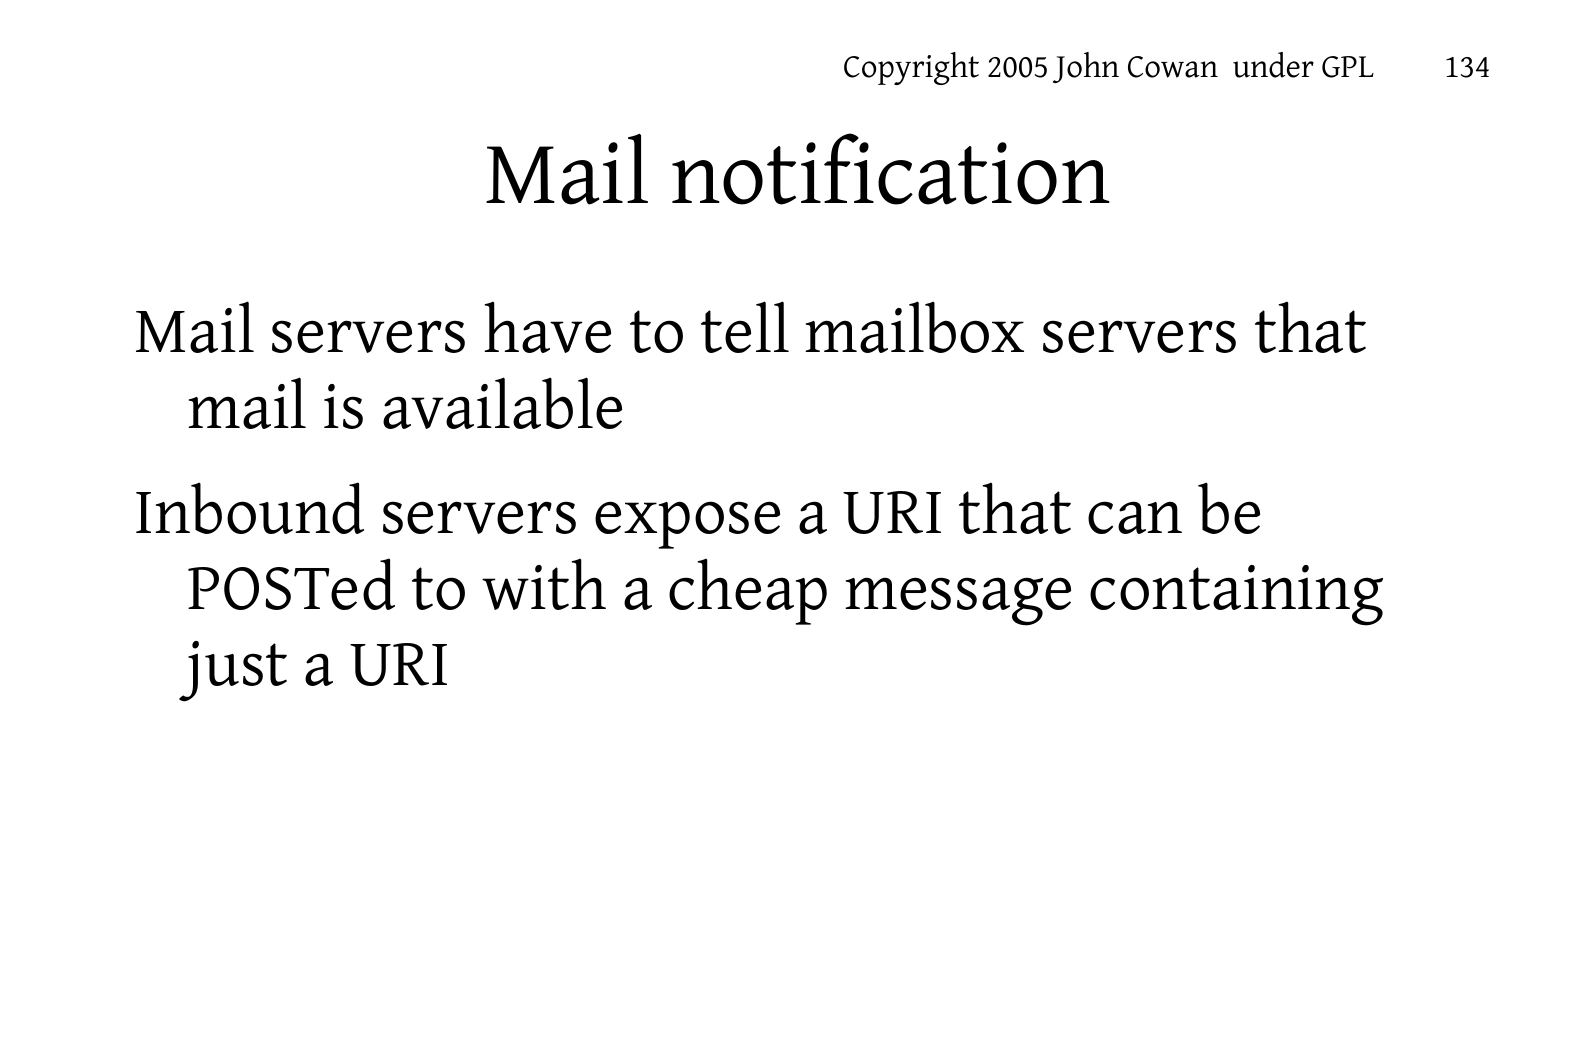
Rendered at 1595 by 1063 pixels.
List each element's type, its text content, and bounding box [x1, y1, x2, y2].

list Mail servers have to tell mailbox servers that mail is available Inbound servers expose a URI that can be POSTed to with a cheap message containing just a URI [117, 295, 1479, 966]
title Mail notification [117, 88, 1479, 266]
